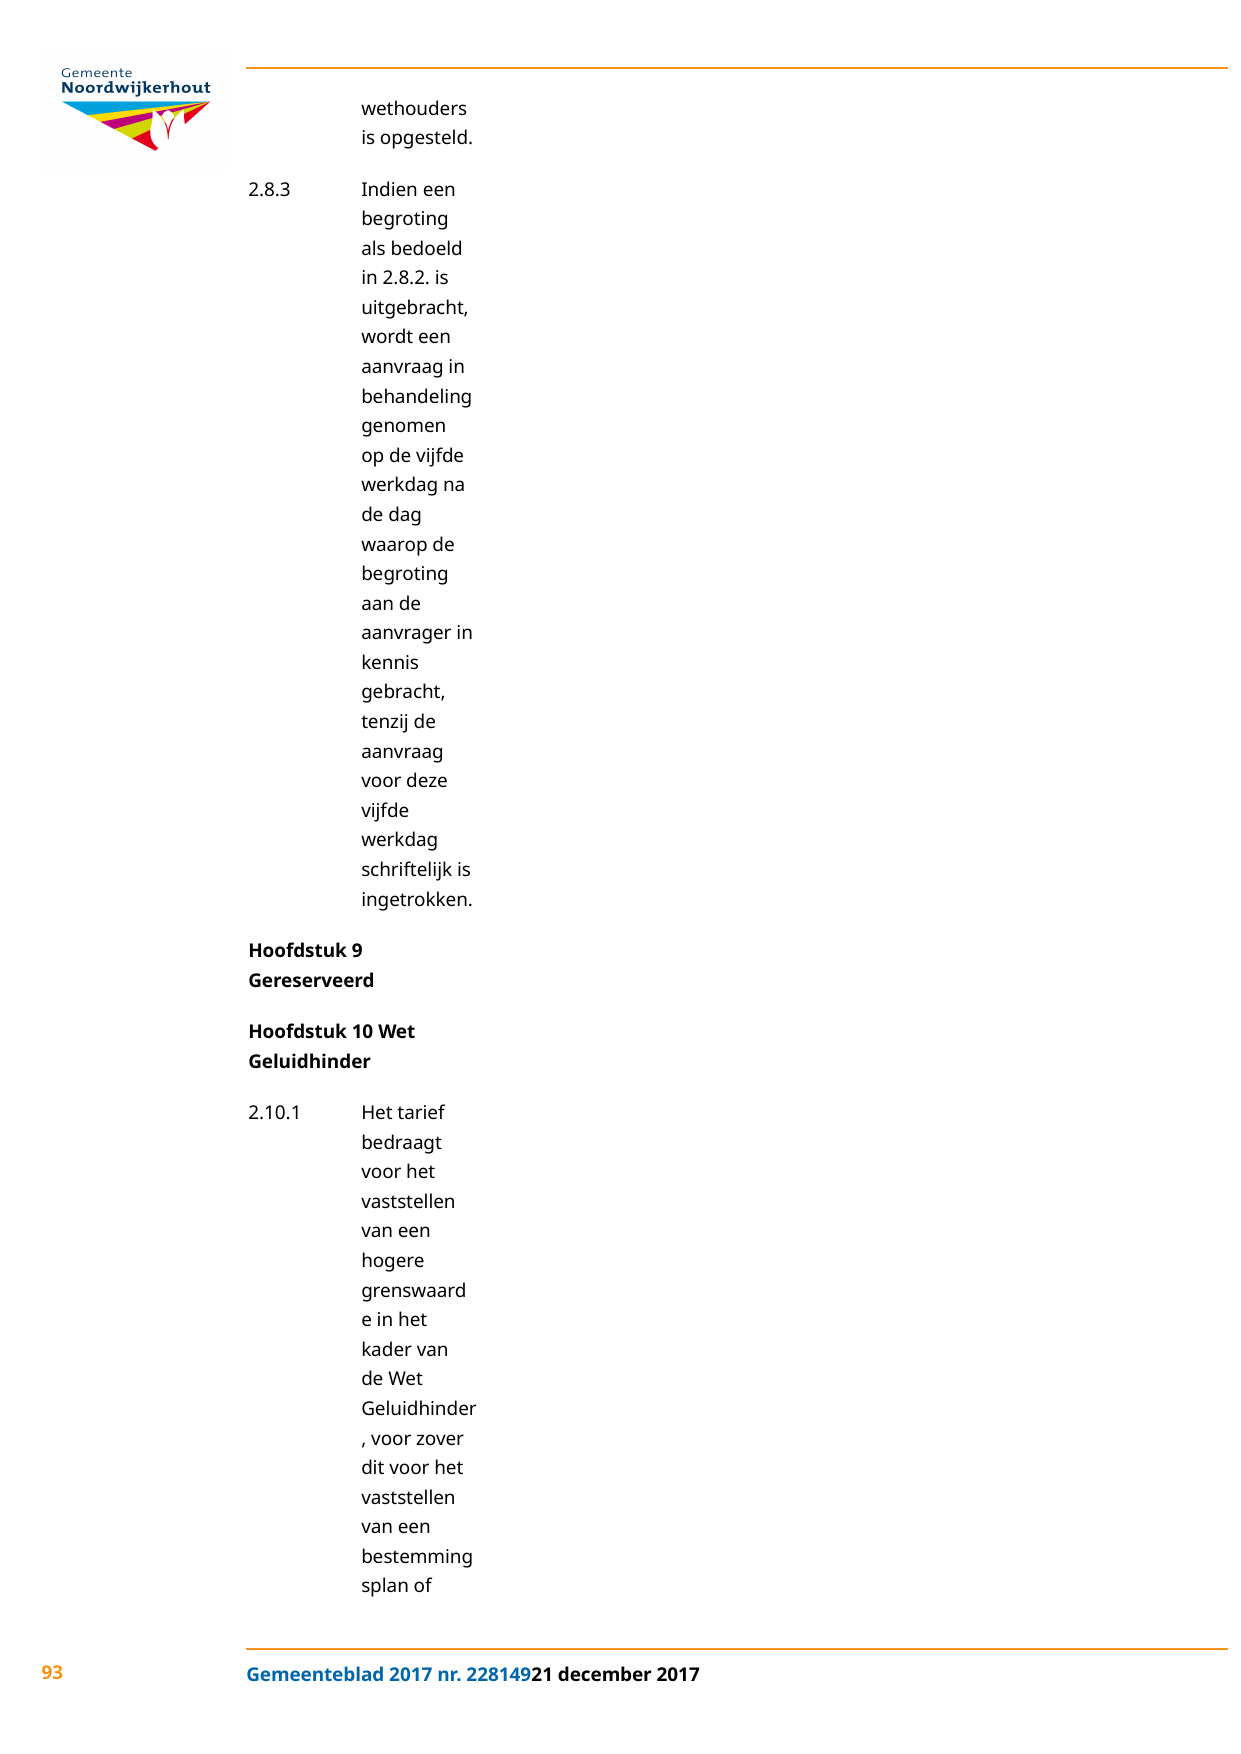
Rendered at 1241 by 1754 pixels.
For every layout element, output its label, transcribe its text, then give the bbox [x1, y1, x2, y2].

table_cell 2.8.3 [248, 176, 361, 912]
table_cell [361, 912, 474, 937]
table_cell [587, 1018, 700, 1074]
table_cell [474, 176, 587, 912]
table_cell [474, 993, 587, 1018]
table_cell [587, 95, 700, 150]
table_cell [248, 150, 361, 176]
table_cell [587, 150, 700, 176]
table_cell [474, 150, 587, 176]
picture [41, 47, 231, 172]
table_cell [248, 95, 361, 150]
table_cell [587, 176, 700, 912]
table_cell [361, 993, 474, 1018]
table_cell [474, 937, 587, 993]
table_cell [361, 1074, 474, 1099]
table_cell [587, 1074, 700, 1099]
table_cell [248, 993, 361, 1018]
table_cell [587, 937, 700, 993]
table_cell [587, 993, 700, 1018]
table_cell Indien een begroting als bedoeld in 2.8.2. is uitgebracht, wordt een aanvraag in behandeling genomen op de vijfde werkdag na de dag waarop de begroting aan de aanvrager in kennis gebracht, tenzij de aanvraag voor deze vijfde werkdag schriftelijk is ingetrokken. [361, 176, 474, 912]
table_cell [474, 95, 587, 150]
table_cell Het tarief bedraagt voor het vaststellen van een hogere grenswaarde in het kader van de Wet Geluidhinder, voor zover dit voor het vaststellen van een bestemmingsplan of [361, 1099, 474, 1598]
table_cell [474, 1099, 587, 1598]
table_cell [587, 912, 700, 937]
table_cell Hoofdstuk 10 Wet Geluidhinder [248, 1018, 474, 1074]
table_cell [474, 1018, 587, 1074]
table_cell 2.10.1 [248, 1099, 361, 1598]
table_cell wethouders is opgesteld. [361, 95, 474, 150]
table_cell [474, 912, 587, 937]
table_cell [587, 1099, 700, 1598]
table_cell Hoofdstuk 9 Gereserveerd [248, 937, 474, 993]
table_cell [248, 1074, 361, 1099]
table_cell [248, 912, 361, 937]
table_cell [361, 150, 474, 176]
table_cell [474, 1074, 587, 1099]
